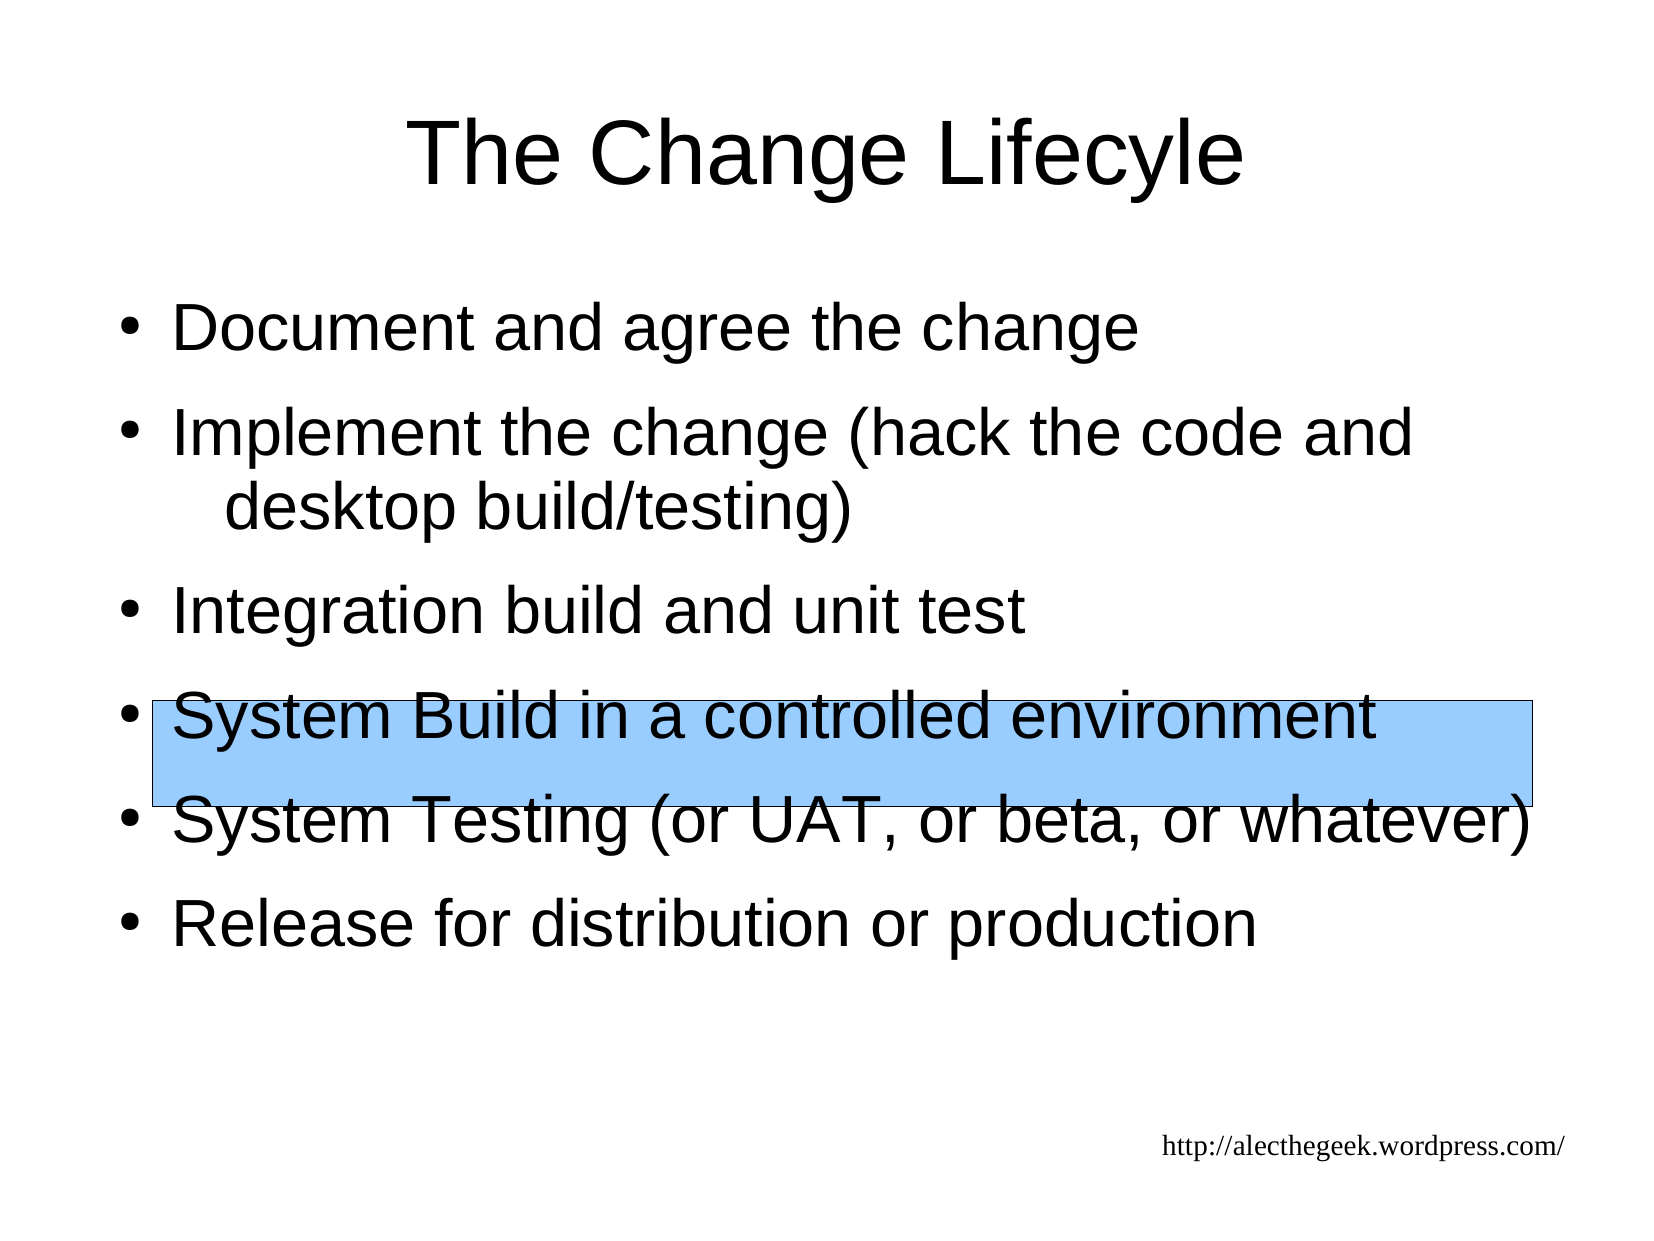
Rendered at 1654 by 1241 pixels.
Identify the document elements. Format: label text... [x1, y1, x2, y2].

title The Change Lifecyle [82, 49, 1571, 257]
list Document and agree the change Implement the change (hack the code and desktop build/testing) Integration build and unit test System Build in a controlled environment System Testing (or UAT, or beta, or whatever) Release for distribution or production [82, 290, 1571, 1109]
